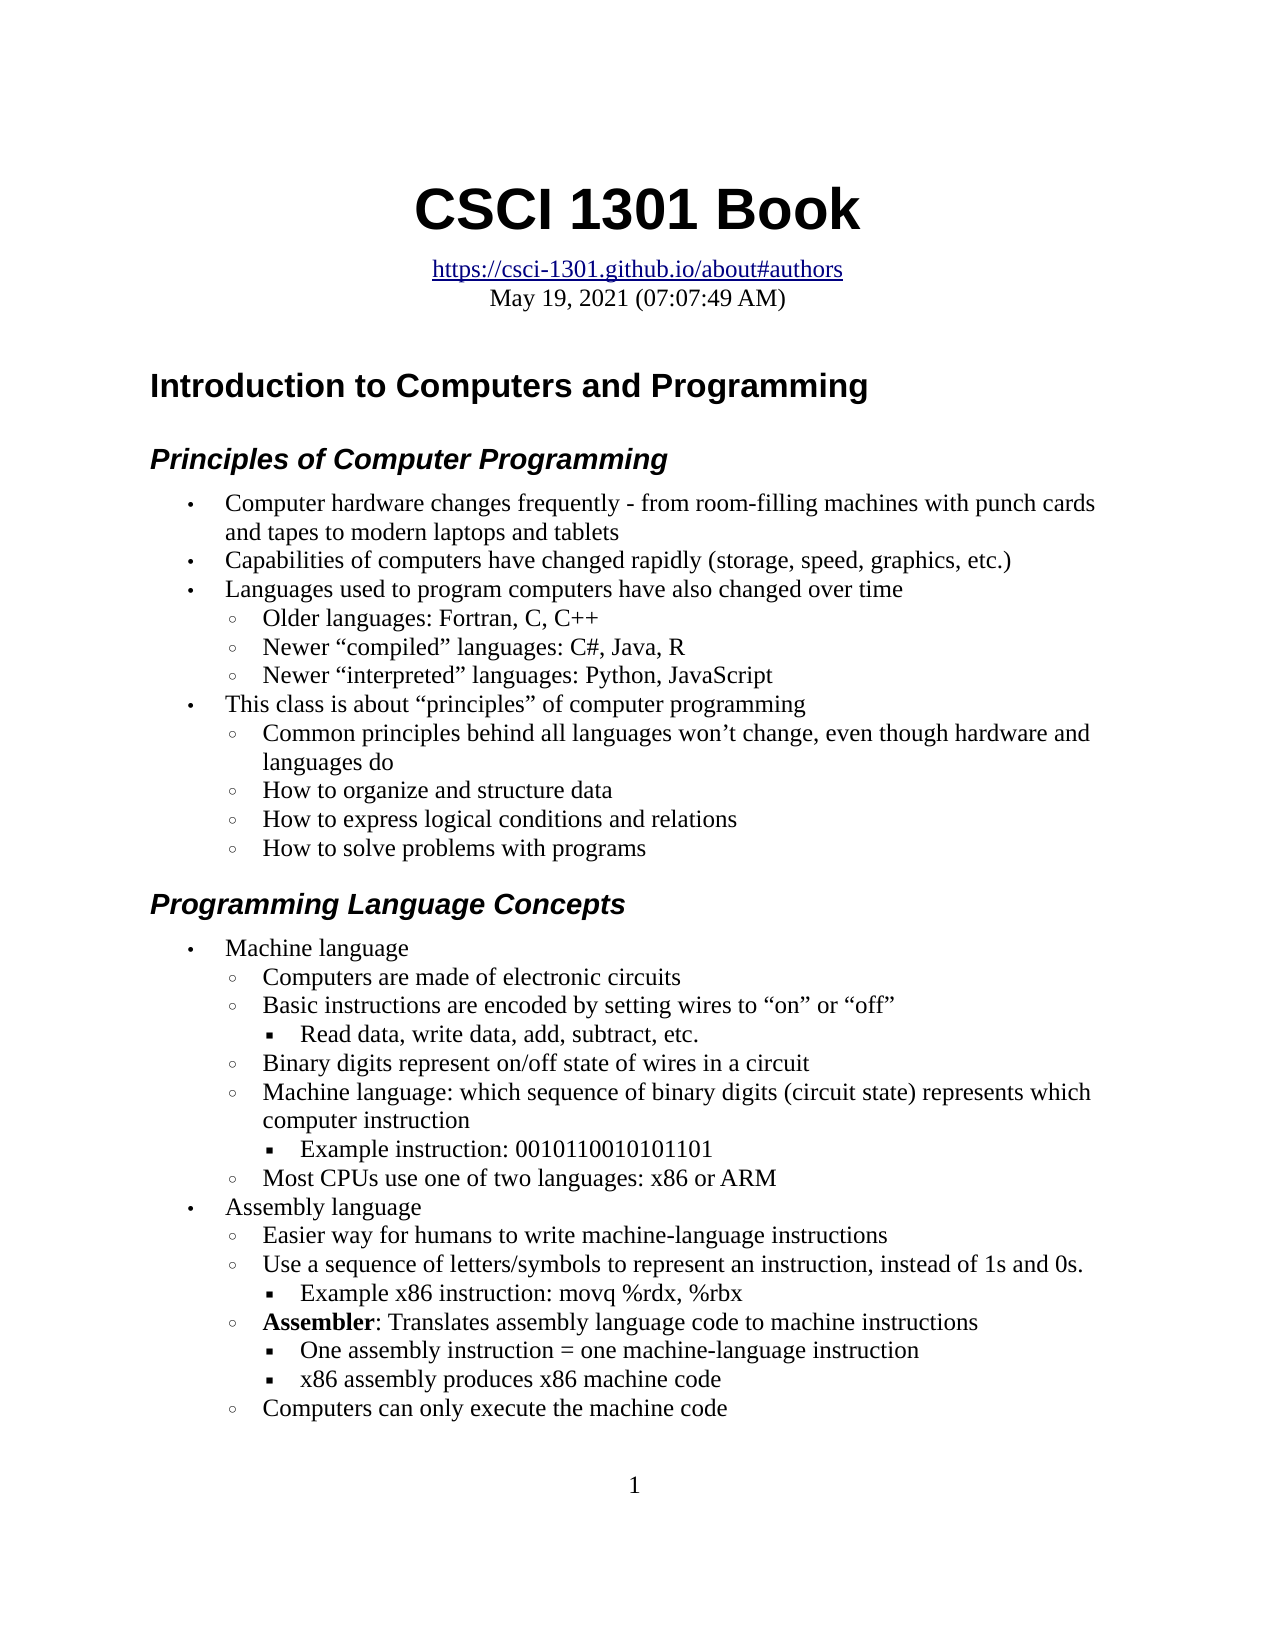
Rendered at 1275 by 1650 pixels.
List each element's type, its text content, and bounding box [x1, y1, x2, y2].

list Newer “compiled” languages: C#, Java, R [225, 632, 1125, 661]
text May 19, 2021 (07:07:49 AM) [150, 283, 1125, 312]
list Easier way for humans to write machine-language instructions [225, 1220, 1125, 1249]
list Capabilities of computers have changed rapidly (storage, speed, graphics, etc.) [187, 546, 1125, 574]
list Machine language: which sequence of binary digits (circuit state) represents which computer instruction [225, 1077, 1125, 1134]
list One assembly instruction = one machine-language instruction [262, 1335, 1125, 1364]
subtitle Introduction to Computers and Programming [150, 366, 1125, 404]
title CSCI 1301 Book [150, 175, 1125, 242]
list Computer hardware changes frequently - from room-filling machines with punch cards and tapes to modern laptops and tablets [187, 488, 1125, 546]
list Computers are made of electronic circuits [225, 962, 1125, 990]
text https://csci-1301.github.io/about#authors [150, 254, 1125, 283]
subtitle Programming Language Concepts [150, 887, 1125, 920]
list Common principles behind all languages won’t change, even though hardware and languages do [225, 718, 1125, 776]
list Machine language [187, 933, 1125, 962]
list Assembly language [187, 1192, 1125, 1220]
list x86 assembly produces x86 machine code [262, 1364, 1125, 1393]
list Computers can only execute the machine code [225, 1393, 1125, 1422]
list Read data, write data, add, subtract, etc. [262, 1019, 1125, 1048]
list Binary digits represent on/off state of wires in a circuit [225, 1048, 1125, 1077]
list Example instruction: 0010110010101101 [262, 1134, 1125, 1163]
subtitle Principles of Computer Programming [150, 442, 1125, 476]
list How to organize and structure data [225, 776, 1125, 804]
list How to express logical conditions and relations [225, 804, 1125, 833]
list Basic instructions are encoded by setting wires to “on” or “off” [225, 990, 1125, 1019]
list Use a sequence of letters/symbols to represent an instruction, instead of 1s and 0s. [225, 1249, 1125, 1278]
list Most CPUs use one of two languages: x86 or ARM [225, 1163, 1125, 1192]
list Languages used to program computers have also changed over time [187, 574, 1125, 603]
list Newer “interpreted” languages: Python, JavaScript [225, 661, 1125, 689]
list How to solve problems with programs [225, 833, 1125, 862]
list Assembler: Translates assembly language code to machine instructions [225, 1307, 1125, 1335]
list Example x86 instruction: movq %rdx, %rbx [262, 1278, 1125, 1307]
list Older languages: Fortran, C, C++ [225, 603, 1125, 632]
list This class is about “principles” of computer programming [187, 689, 1125, 718]
